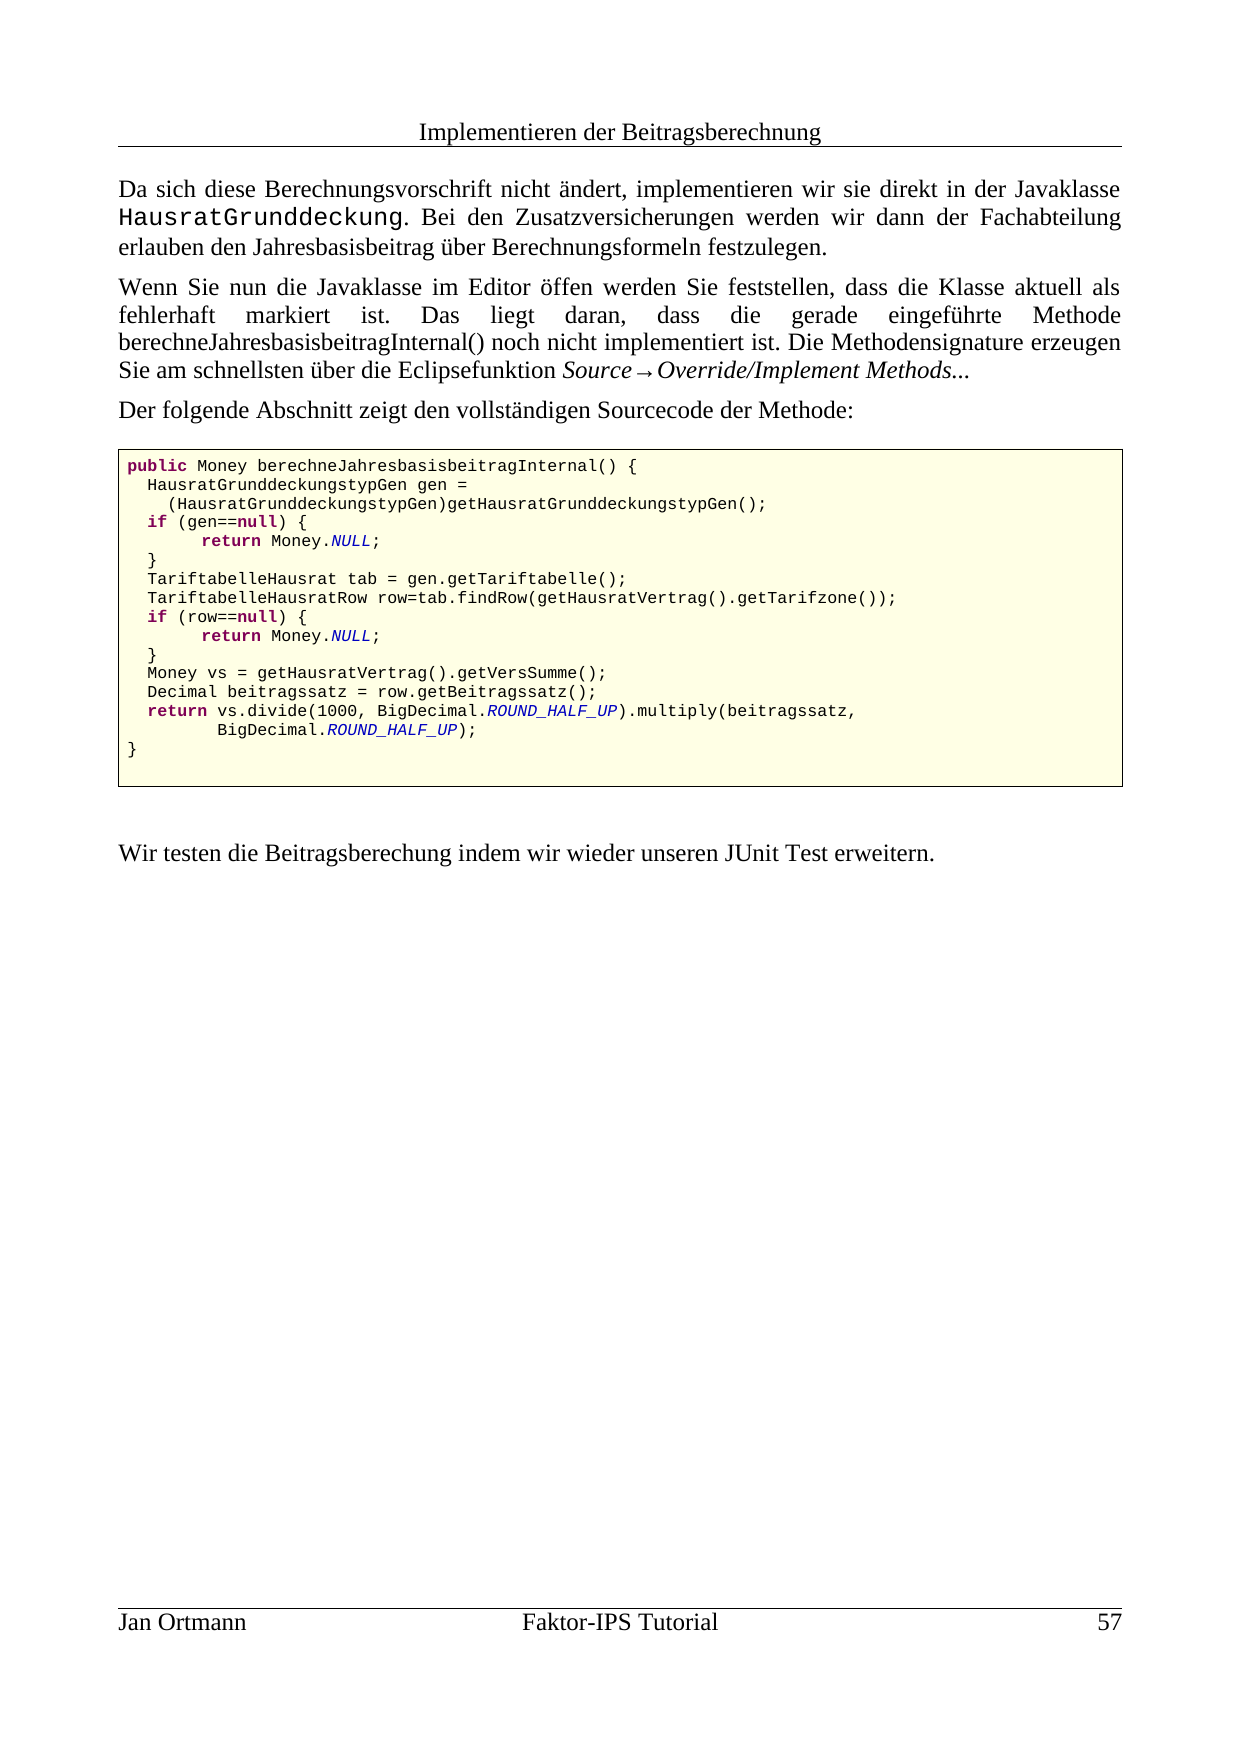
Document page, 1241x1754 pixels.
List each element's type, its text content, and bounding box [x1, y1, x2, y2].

text HausratGrunddeckungstypGen gen = (HausratGrunddeckungstypGen)getHausratGrunddeckungstypGen(); [127, 476, 1113, 514]
text Wenn Sie nun die Javaklasse im Editor öffen werden Sie feststellen, dass die Klasse aktuell als fehlerhaft markiert ist. Das liegt daran, dass die gerade eingeführte Methode berechneJahresbasisbeitragInternal() noch nicht implementiert ist. Die Methodensignature erzeugen Sie am schnellsten über die Eclipsefunktion Source→Override/Implement Methods... [118, 273, 1122, 384]
text Decimal beitragssatz = row.getBeitragssatz(); [127, 684, 1113, 703]
text TariftabelleHausrat tab = gen.getTariftabelle(); [127, 571, 1113, 589]
text } [127, 646, 1113, 665]
text Der folgende Abschnitt zeigt den vollständigen Sourcecode der Methode: [118, 396, 1122, 424]
text return vs.divide(1000, BigDecimal.ROUND_HALF_UP).multiply(beitragssatz, BigDecimal.ROUND_HALF_UP); [127, 703, 1113, 740]
text Wir testen die Beitragsberechung indem wir wieder unseren JUnit Test erweitern. [118, 839, 1122, 866]
text } [127, 552, 1113, 571]
text return Money.NULL; [127, 627, 1113, 646]
text return Money.NULL; [127, 533, 1113, 552]
text Da sich diese Berechnungsvorschrift nicht ändert, implementieren wir sie direkt in der Javaklasse HausratGrunddeckung. Bei den Zusatzversicherungen werden wir dann der Fachabteilung erlauben den Jahresbasisbeitrag über Berechnungsformeln festzulegen. [118, 175, 1122, 261]
text } [127, 740, 1113, 759]
text Money vs = getHausratVertrag().getVersSumme(); [127, 665, 1113, 684]
text public Money berechneJahresbasisbeitragInternal() { [127, 457, 1113, 476]
text TariftabelleHausratRow row=tab.findRow(getHausratVertrag().getTarifzone()); [127, 589, 1113, 608]
text if (gen==null) { [127, 514, 1113, 533]
text if (row==null) { [127, 608, 1113, 627]
